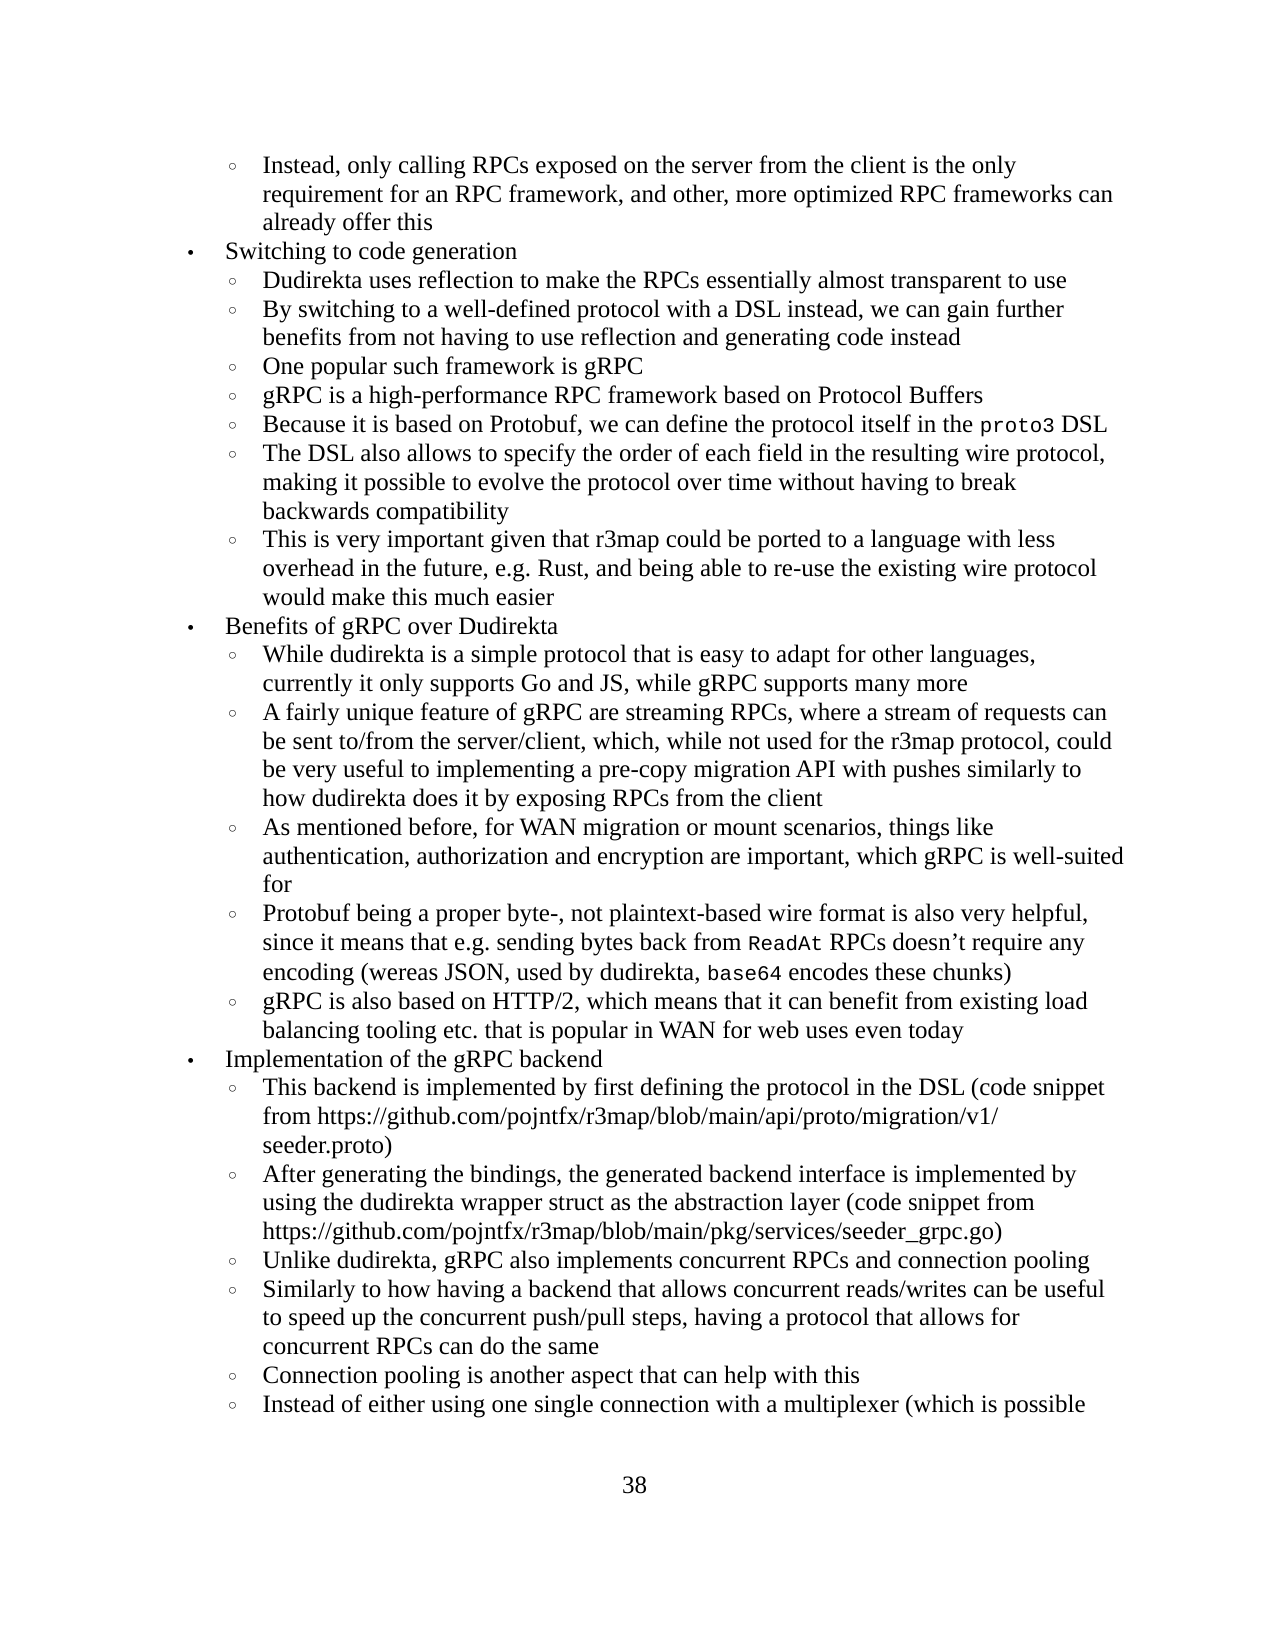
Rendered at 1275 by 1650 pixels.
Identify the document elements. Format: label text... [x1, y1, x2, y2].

list By switching to a well-defined protocol with a DSL instead, we can gain further benefits from not having to use reflection and generating code instead [225, 294, 1125, 351]
list Dudirekta uses reflection to make the RPCs essentially almost transparent to use [225, 265, 1125, 294]
list Instead, only calling RPCs exposed on the server from the client is the only requirement for an RPC framework, and other, more optimized RPC frameworks can already offer this [225, 150, 1125, 236]
list The DSL also allows to specify the order of each field in the resulting wire protocol, making it possible to evolve the protocol over time without having to break backwards compatibility [225, 438, 1125, 524]
list A fairly unique feature of gRPC are streaming RPCs, where a stream of requests can be sent to/from the server/client, which, while not used for the r3map protocol, could be very useful to implementing a pre-copy migration API with pushes similarly to how dudirekta does it by exposing RPCs from the client [225, 697, 1125, 812]
list Benefits of gRPC over Dudirekta [187, 611, 1125, 639]
list This is very important given that r3map could be ported to a language with less overhead in the future, e.g. Rust, and being able to re-use the existing wire protocol would make this much easier [225, 524, 1125, 611]
list gRPC is a high-performance RPC framework based on Protocol Buffers [225, 380, 1125, 409]
list While dudirekta is a simple protocol that is easy to adapt for other languages, currently it only supports Go and JS, while gRPC supports many more [225, 639, 1125, 697]
list gRPC is also based on HTTP/2, which means that it can benefit from existing load balancing tooling etc. that is popular in WAN for web uses even today [225, 986, 1125, 1044]
list Switching to code generation [187, 236, 1125, 265]
list One popular such framework is gRPC [225, 351, 1125, 380]
list Instead of either using one single connection with a multiplexer (which is possible [225, 1389, 1125, 1417]
list Implementation of the gRPC backend [187, 1044, 1125, 1072]
list Connection pooling is another aspect that can help with this [225, 1360, 1125, 1389]
list As mentioned before, for WAN migration or mount scenarios, things like authentication, authorization and encryption are important, which gRPC is well-suited for [225, 812, 1125, 898]
list Unlike dudirekta, gRPC also implements concurrent RPCs and connection pooling [225, 1245, 1125, 1274]
list Similarly to how having a backend that allows concurrent reads/writes can be useful to speed up the concurrent push/pull steps, having a protocol that allows for concurrent RPCs can do the same [225, 1274, 1125, 1360]
list This backend is implemented by first defining the protocol in the DSL (code snippet from https://github.com/pojntfx/r3map/blob/main/api/proto/migration/v1/seeder.proto) [225, 1072, 1125, 1159]
list After generating the bindings, the generated backend interface is implemented by using the dudirekta wrapper struct as the abstraction layer (code snippet from https://github.com/pojntfx/r3map/blob/main/pkg/services/seeder_grpc.go) [225, 1159, 1125, 1245]
list Because it is based on Protobuf, we can define the protocol itself in the proto3 DSL [225, 409, 1125, 438]
list Protobuf being a proper byte-, not plaintext-based wire format is also very helpful, since it means that e.g. sending bytes back from ReadAt RPCs doesn’t require any encoding (wereas JSON, used by dudirekta, base64 encodes these chunks) [225, 898, 1125, 986]
